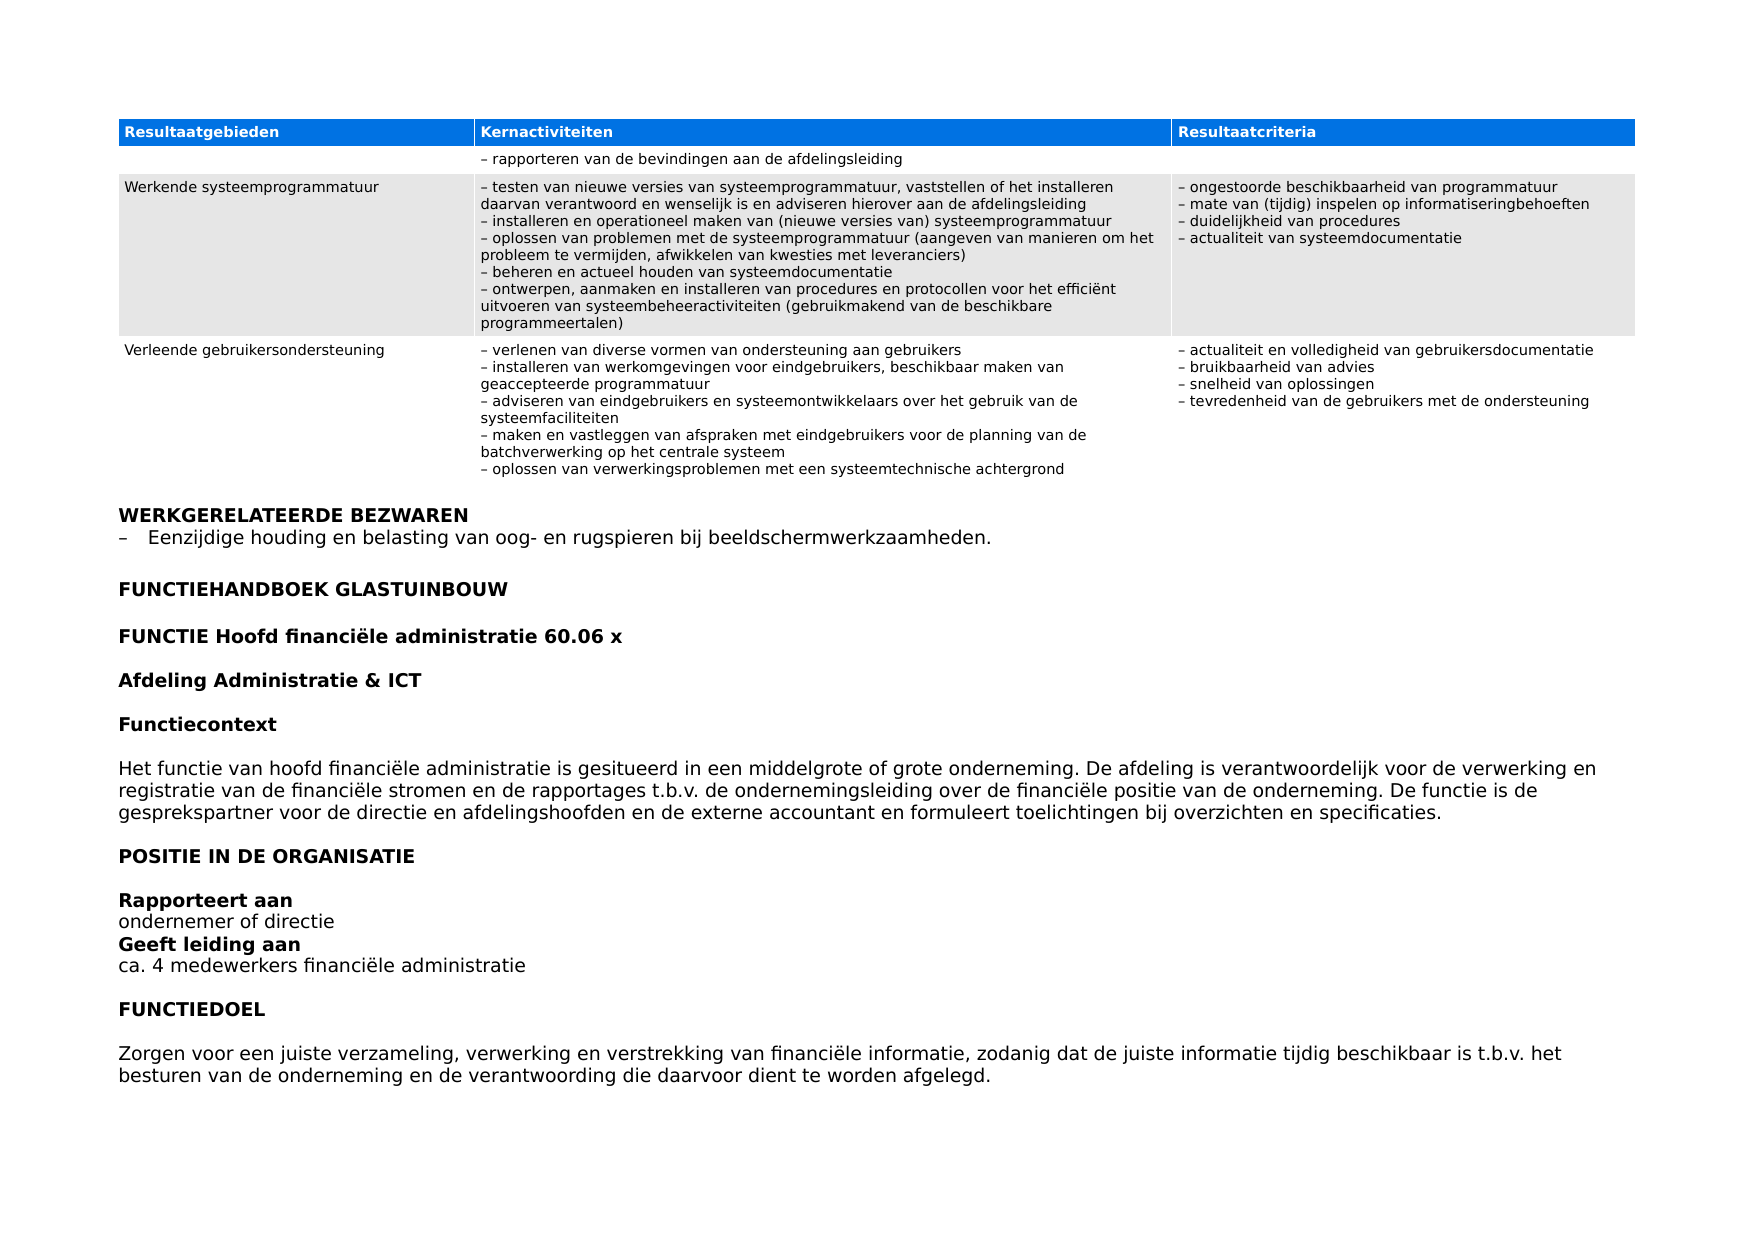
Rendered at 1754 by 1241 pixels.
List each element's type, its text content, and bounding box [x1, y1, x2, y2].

text – Eenzijdige houding en belasting van oog- en rugspieren bij beeldschermwerkzaamheden. [118, 527, 1636, 549]
subtitle FUNCTIEHANDBOEK GLASTUINBOUW [118, 579, 1636, 601]
table_cell – actualiteit en volledigheid van gebruikersdocumentatie – bruikbaarheid van advies – snelheid van oplossingen – tevredenheid van de gebruikers met de ondersteuning [1172, 337, 1635, 482]
table_cell – ongestoorde beschikbaarheid van programmatuur – mate van (tijdig) inspelen op informatiseringbehoeften – duidelijkheid van procedures – actualiteit van systeemdocumentatie [1172, 174, 1635, 336]
text Zorgen voor een juiste verzameling, verwerking en verstrekking van financiële informatie, zodanig dat de juiste informatie tijdig beschikbaar is t.b.v. het besturen van de onderneming en de verantwoording die daarvoor dient te worden afgelegd. [118, 1043, 1636, 1087]
subtitle WERKGERELATEERDE BEZWAREN [118, 505, 1636, 527]
table_cell Werkende systeemprogrammatuur [119, 174, 474, 336]
table_header Resultaatgebieden [119, 119, 474, 146]
subtitle POSITIE IN DE ORGANISATIE [118, 846, 1636, 868]
text Het functie van hoofd financiële administratie is gesitueerd in een middelgrote of grote onderneming. De afdeling is verantwoordelijk voor de verwerking en registratie van de financiële stromen en de rapportages t.b.v. de ondernemingsleiding over de financiële positie van de onderneming. De functie is de gesprekspartner voor de directie en afdelingshoofden en de externe accountant en formuleert toelichtingen bij overzichten en specificaties. [118, 758, 1636, 824]
subtitle FUNCTIE Hoofd financiële administratie 60.06 x [118, 626, 1636, 648]
table_cell Verleende gebruikersondersteuning [119, 337, 474, 482]
table_header Kernactiviteiten [475, 119, 1171, 146]
text ondernemer of directie [118, 911, 1636, 933]
table_cell – verlenen van diverse vormen van ondersteuning aan gebruikers – installeren van werkomgevingen voor eindgebruikers, beschikbaar maken van geaccepteerde programmatuur – adviseren van eindgebruikers en systeemontwikkelaars over het gebruik van de systeemfaciliteiten – maken en vastleggen van afspraken met eindgebruikers voor de planning van de batchverwerking op het centrale systeem – oplossen van verwerkingsproblemen met een systeemtechnische achtergrond [475, 337, 1171, 482]
table_header Resultaatcriteria [1172, 119, 1635, 146]
text Geeft leiding aan [118, 933, 1636, 955]
table_cell [119, 147, 474, 173]
table_cell [1172, 147, 1635, 173]
subtitle Functiecontext [118, 714, 1636, 736]
table_cell – rapporteren van de bevindingen aan de afdelingsleiding [475, 147, 1171, 173]
subtitle FUNCTIEDOEL [118, 999, 1636, 1021]
text ca. 4 medewerkers financiële administratie [118, 955, 1636, 977]
table_cell – testen van nieuwe versies van systeemprogrammatuur, vaststellen of het installeren daarvan verantwoord en wenselijk is en adviseren hierover aan de afdelingsleiding – installeren en operationeel maken van (nieuwe versies van) systeemprogrammatuur – oplossen van problemen met de systeemprogrammatuur (aangeven van manieren om het probleem te vermijden, afwikkelen van kwesties met leveranciers) – beheren en actueel houden van systeemdocumentatie – ontwerpen, aanmaken en installeren van procedures en protocollen voor het efficiënt uitvoeren van systeembeheeractiviteiten (gebruikmakend van de beschikbare programmeertalen) [475, 174, 1171, 336]
subtitle Afdeling Administratie & ICT [118, 670, 1636, 692]
text Rapporteert aan [118, 889, 1636, 911]
